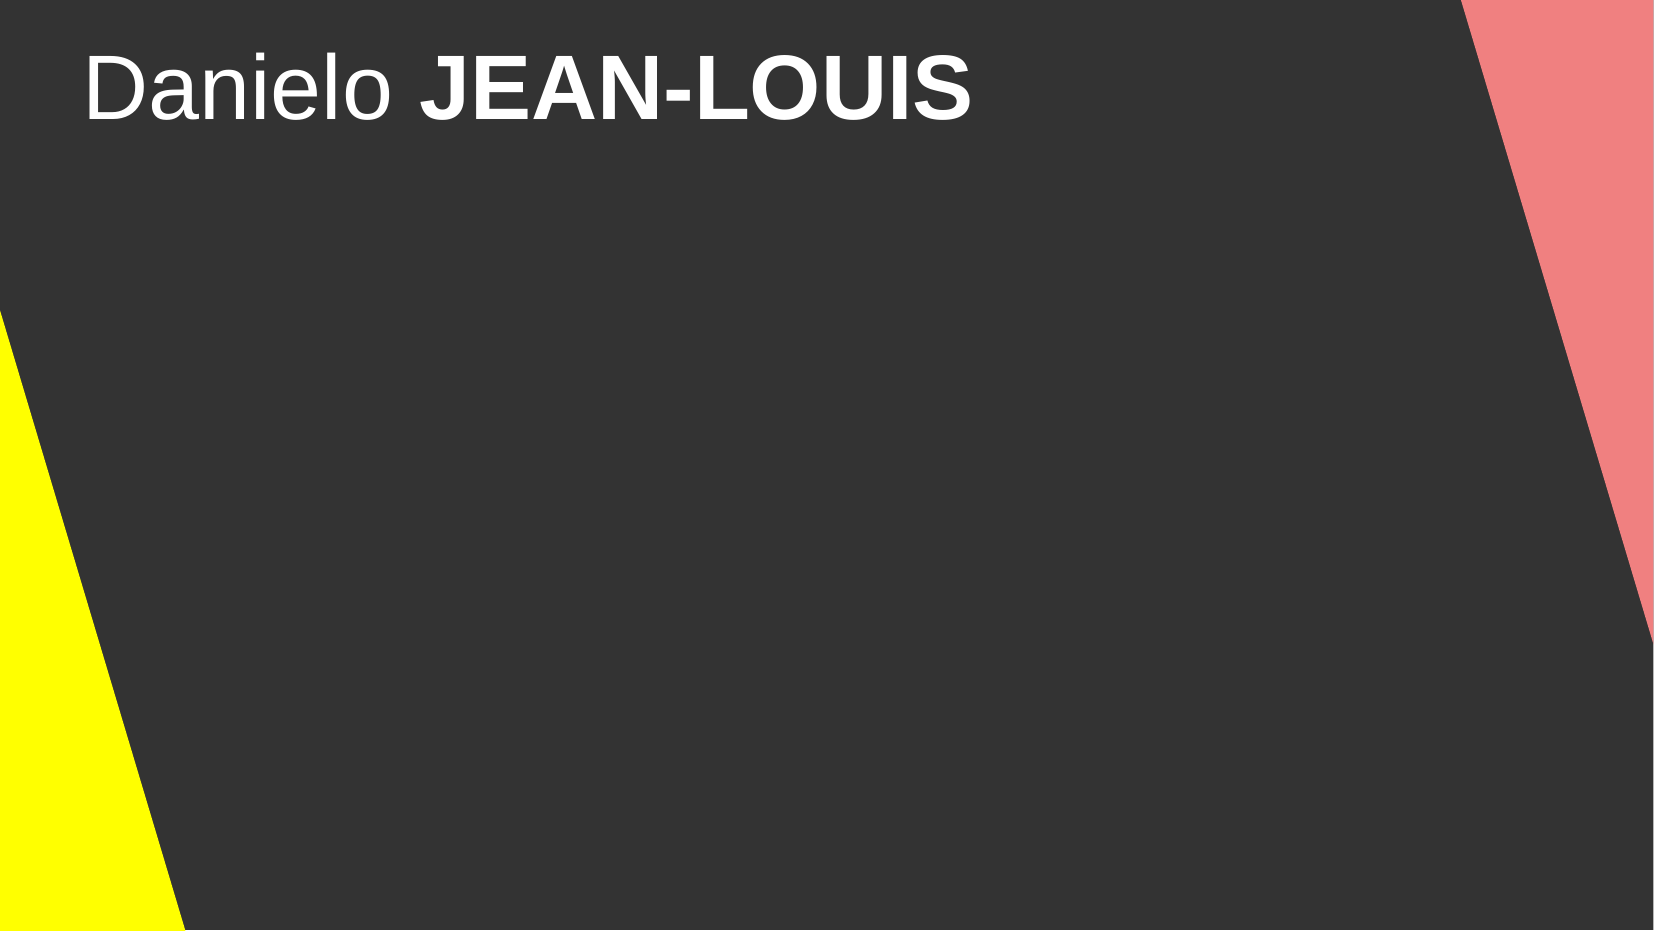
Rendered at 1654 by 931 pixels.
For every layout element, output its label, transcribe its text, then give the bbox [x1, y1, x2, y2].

subtitle Danielo JEAN-LOUIS [82, 36, 1571, 758]
text_box [0, 310, 186, 931]
text_box [1460, 0, 1654, 647]
